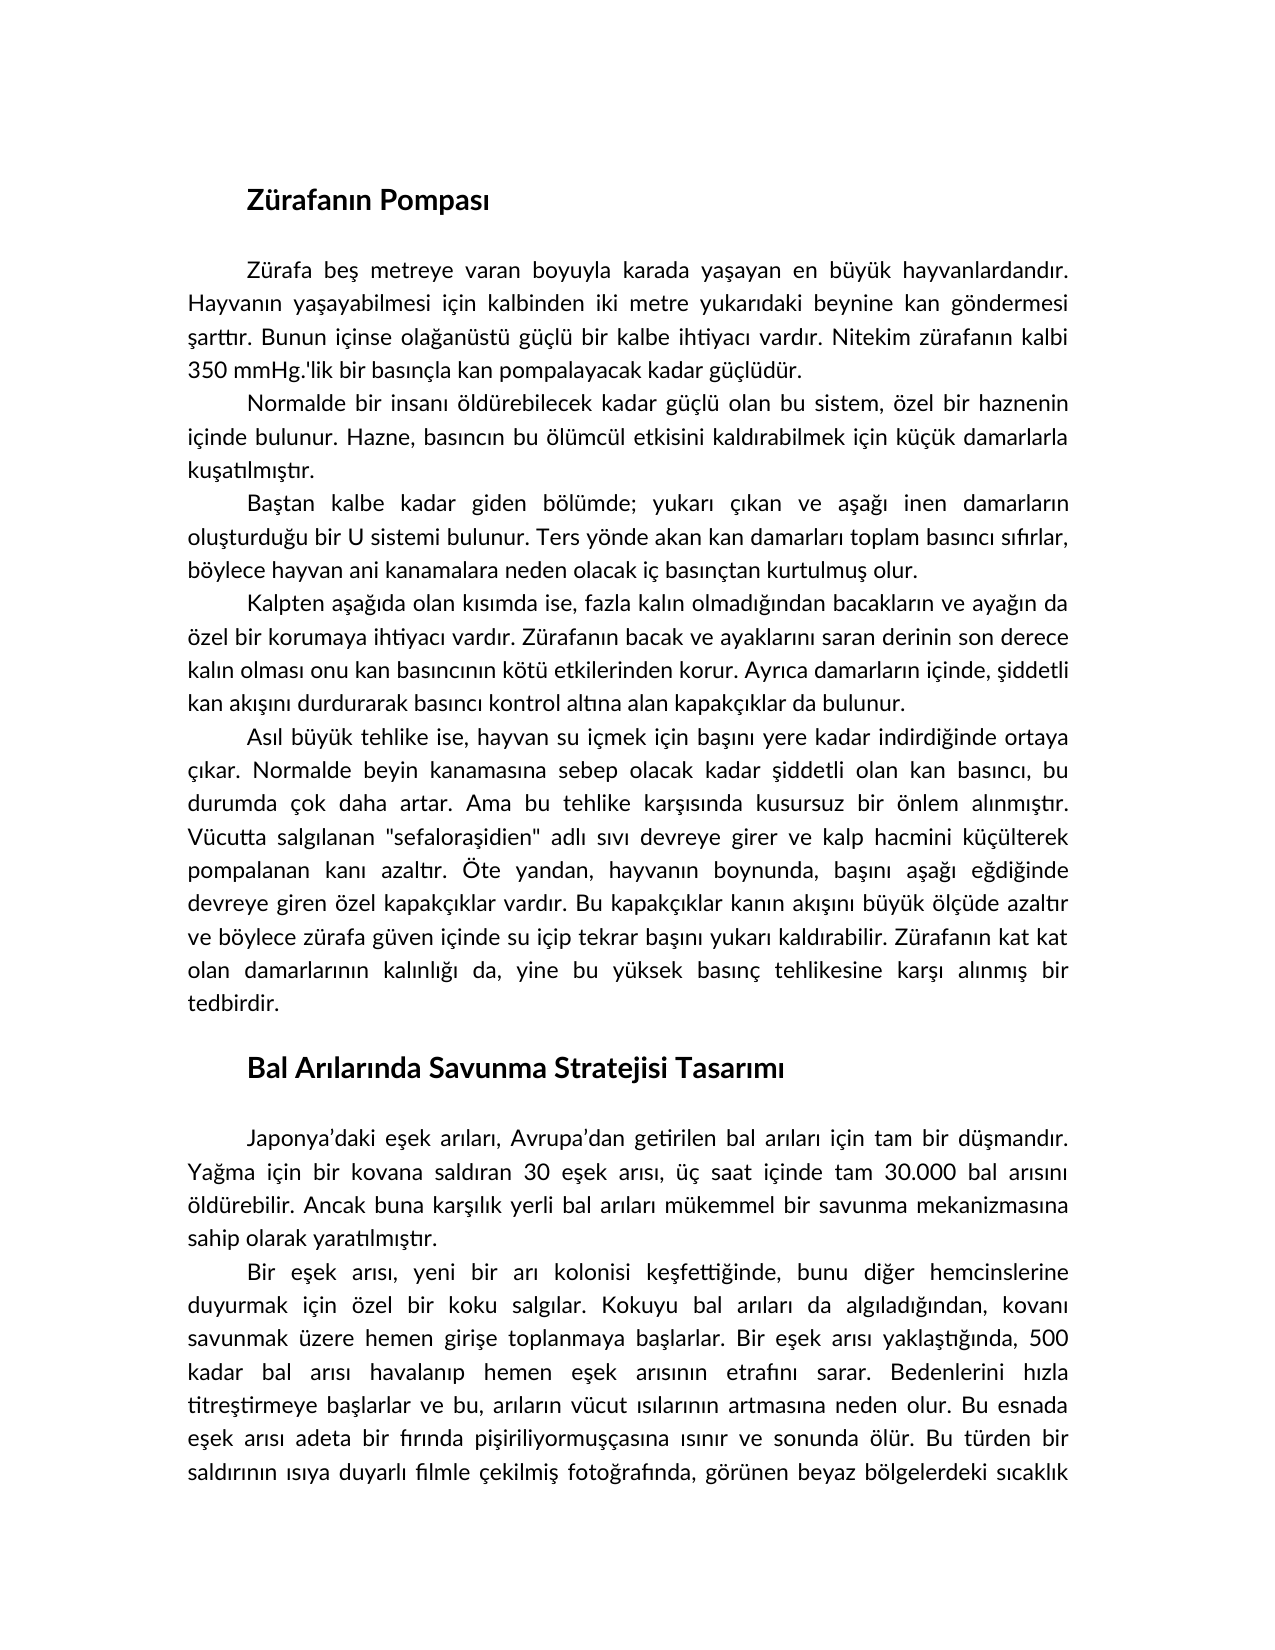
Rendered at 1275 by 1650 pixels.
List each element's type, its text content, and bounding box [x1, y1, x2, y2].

text Baştan kalbe kadar giden bölümde; yukarı çıkan ve aşağı inen damarların oluşturduğu bir U sistemi bulunur. Ters yönde akan kan damarları toplam basıncı sıfırlar, böylece hayvan ani kanamalara neden olacak iç basınçtan kurtulmuş olur. [187, 485, 1070, 585]
subtitle Zürafanın Pompası [187, 183, 1070, 217]
text Normalde bir insanı öldürebilecek kadar güçlü olan bu sistem, özel bir haznenin içinde bulunur. Hazne, basıncın bu ölümcül etkisini kaldırabilmek için küçük damarlarla kuşatılmıştır. [187, 385, 1070, 485]
text Japonya’daki eşek arıları, Avrupa’dan getirilen bal arıları için tam bir düşmandır. Yağma için bir kovana saldıran 30 eşek arısı, üç saat içinde tam 30.000 bal arısını öldürebilir. Ancak buna karşılık yerli bal arıları mükemmel bir savunma mekanizmasına sahip olarak yaratılmıştır. [187, 1120, 1070, 1253]
text Asıl büyük tehlike ise, hayvan su içmek için başını yere kadar indirdiğinde ortaya çıkar. Normalde beyin kanamasına sebep olacak kadar şiddetli olan kan basıncı, bu durumda çok daha artar. Ama bu tehlike karşısında kusursuz bir önlem alınmıştır. Vücutta salgılanan "sefaloraşidien" adlı sıvı devreye girer ve kalp hacmini küçülterek pompalanan kanı azaltır. Öte yandan, hayvanın boynunda, başını aşağı eğdiğinde devreye giren özel kapakçıklar vardır. Bu kapakçıklar kanın akışını büyük ölçüde azaltır ve böylece zürafa güven içinde su içip tekrar başını yukarı kaldırabilir. Zürafanın kat kat olan damarlarının kalınlığı da, yine bu yüksek basınç tehlikesine karşı alınmış bir tedbirdir. [187, 718, 1070, 1018]
text Bir eşek arısı, yeni bir arı kolonisi keşfettiğinde, bunu diğer hemcinslerine duyurmak için özel bir koku salgılar. Kokuyu bal arıları da algıladığından, kovanı savunmak üzere hemen girişe toplanmaya başlarlar. Bir eşek arısı yaklaştığında, 500 kadar bal arısı havalanıp hemen eşek arısının etrafını sarar. Bedenlerini hızla titreştirmeye başlarlar ve bu, arıların vücut ısılarının artmasına neden olur. Bu esnada eşek arısı adeta bir fırında pişiriliyormuşçasına ısınır ve sonunda ölür. Bu türden bir saldırının ısıya duyarlı filmle çekilmiş fotoğrafında, görünen beyaz bölgelerdeki sıcaklık [187, 1253, 1070, 1487]
text Zürafa beş metreye varan boyuyla karada yaşayan en büyük hayvanlardandır. Hayvanın yaşayabilmesi için kalbinden iki metre yukarıdaki beynine kan göndermesi şarttır. Bunun içinse olağanüstü güçlü bir kalbe ihtiyacı vardır. Nitekim zürafanın kalbi 350 mmHg.'lik bir basınçla kan pompalayacak kadar güçlüdür. [187, 252, 1070, 385]
text Kalpten aşağıda olan kısımda ise, fazla kalın olmadığından bacakların ve ayağın da özel bir korumaya ihtiyacı vardır. Zürafanın bacak ve ayaklarını saran derinin son derece kalın olması onu kan basıncının kötü etkilerinden korur. Ayrıca damarların içinde, şiddetli kan akışını durdurarak basıncı kontrol altına alan kapakçıklar da bulunur. [187, 585, 1070, 718]
subtitle Bal Arılarında Savunma Stratejisi Tasarımı [187, 1052, 1070, 1085]
